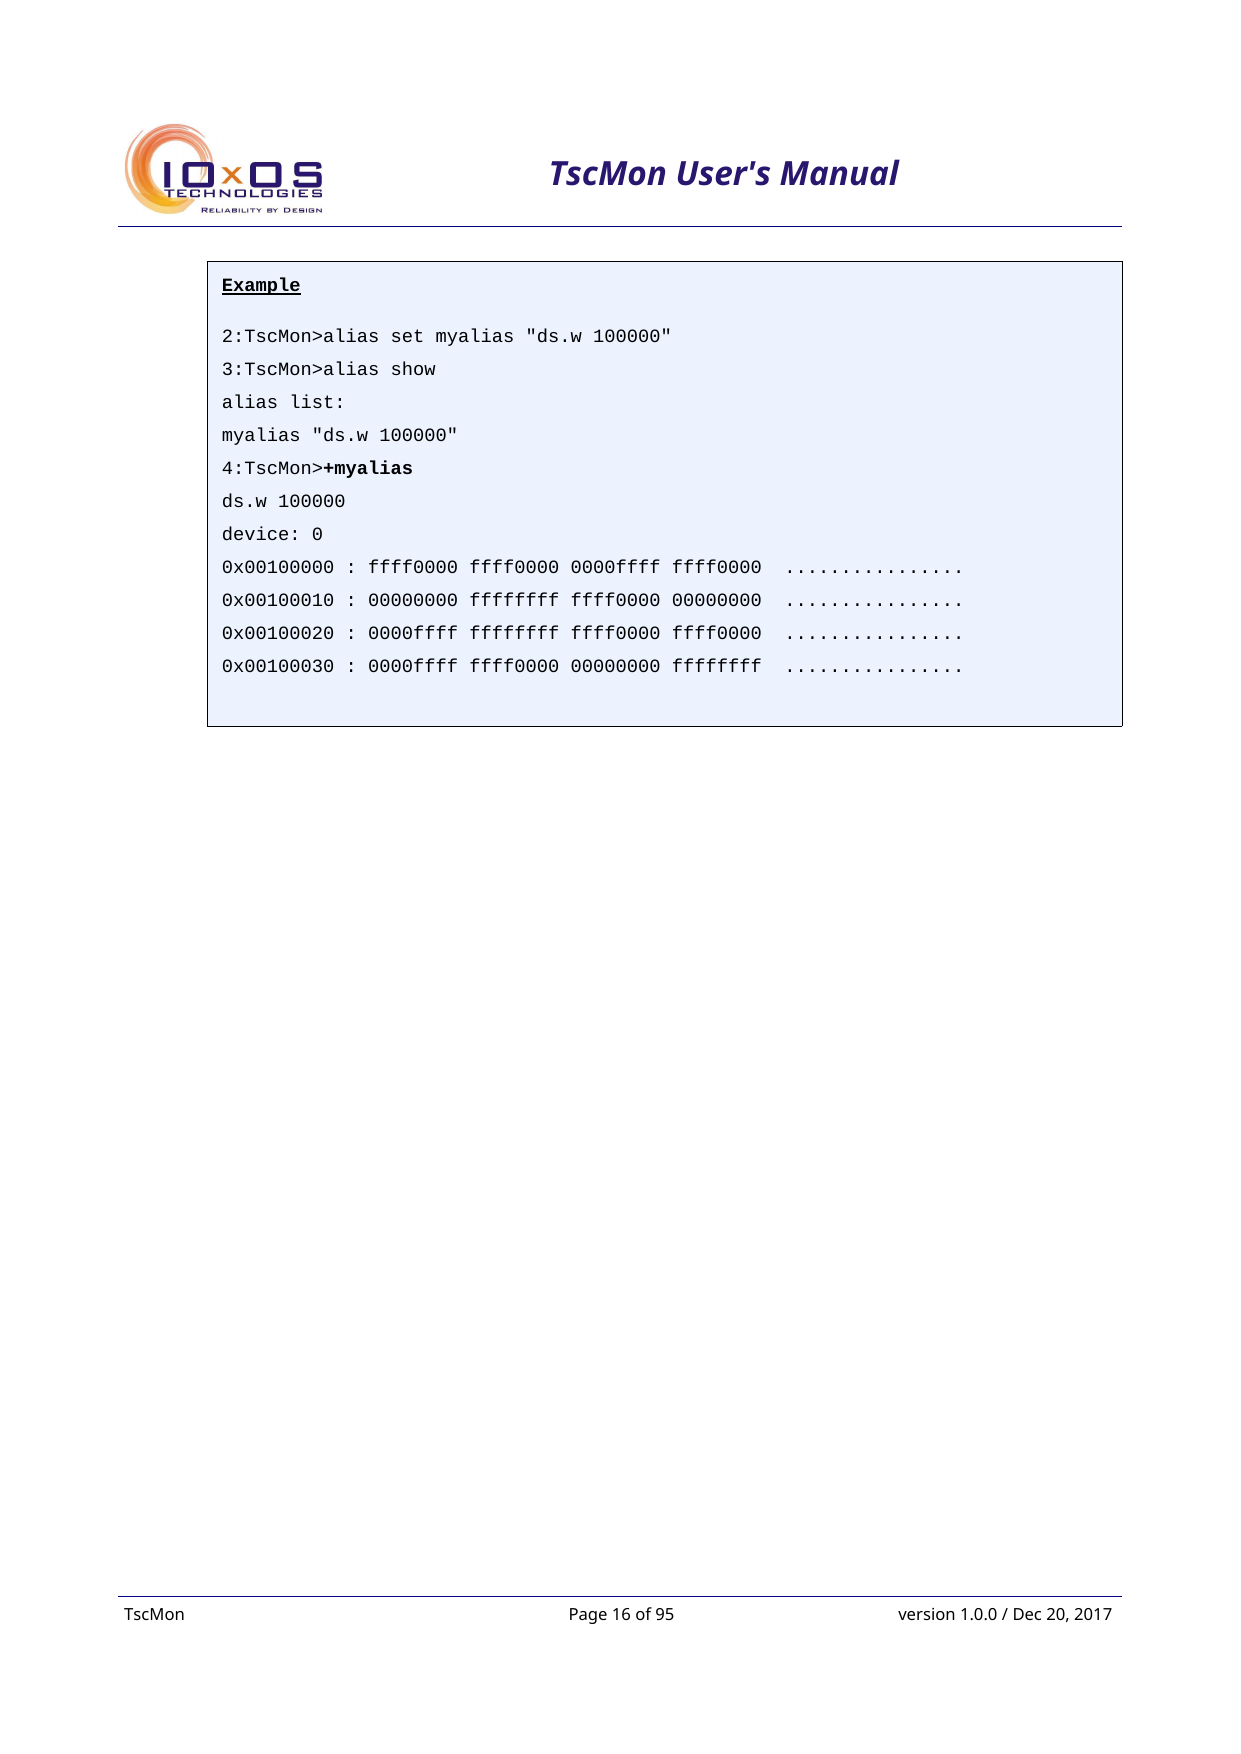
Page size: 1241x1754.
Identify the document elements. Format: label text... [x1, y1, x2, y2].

text 3:TscMon>alias show [208, 345, 1122, 378]
text myalias "ds.w 100000" [208, 411, 1122, 444]
text alias list: [208, 378, 1122, 411]
text 0x00100030 : 0000ffff ffff0000 00000000 ffffffff ................ [208, 642, 1122, 675]
text 0x00100000 : ffff0000 ffff0000 0000ffff ffff0000 ................ [208, 543, 1122, 576]
picture [123, 123, 323, 217]
text 2:TscMon>alias set myalias "ds.w 100000" [208, 312, 1122, 345]
text 0x00100020 : 0000ffff ffffffff ffff0000 ffff0000 ................ [208, 609, 1122, 642]
text device: 0 [208, 510, 1122, 543]
text ds.w 100000 [208, 477, 1122, 510]
text 4:TscMon>+myalias [208, 444, 1122, 477]
text Example [208, 262, 1122, 312]
text 0x00100010 : 00000000 ffffffff ffff0000 00000000 ................ [208, 576, 1122, 609]
